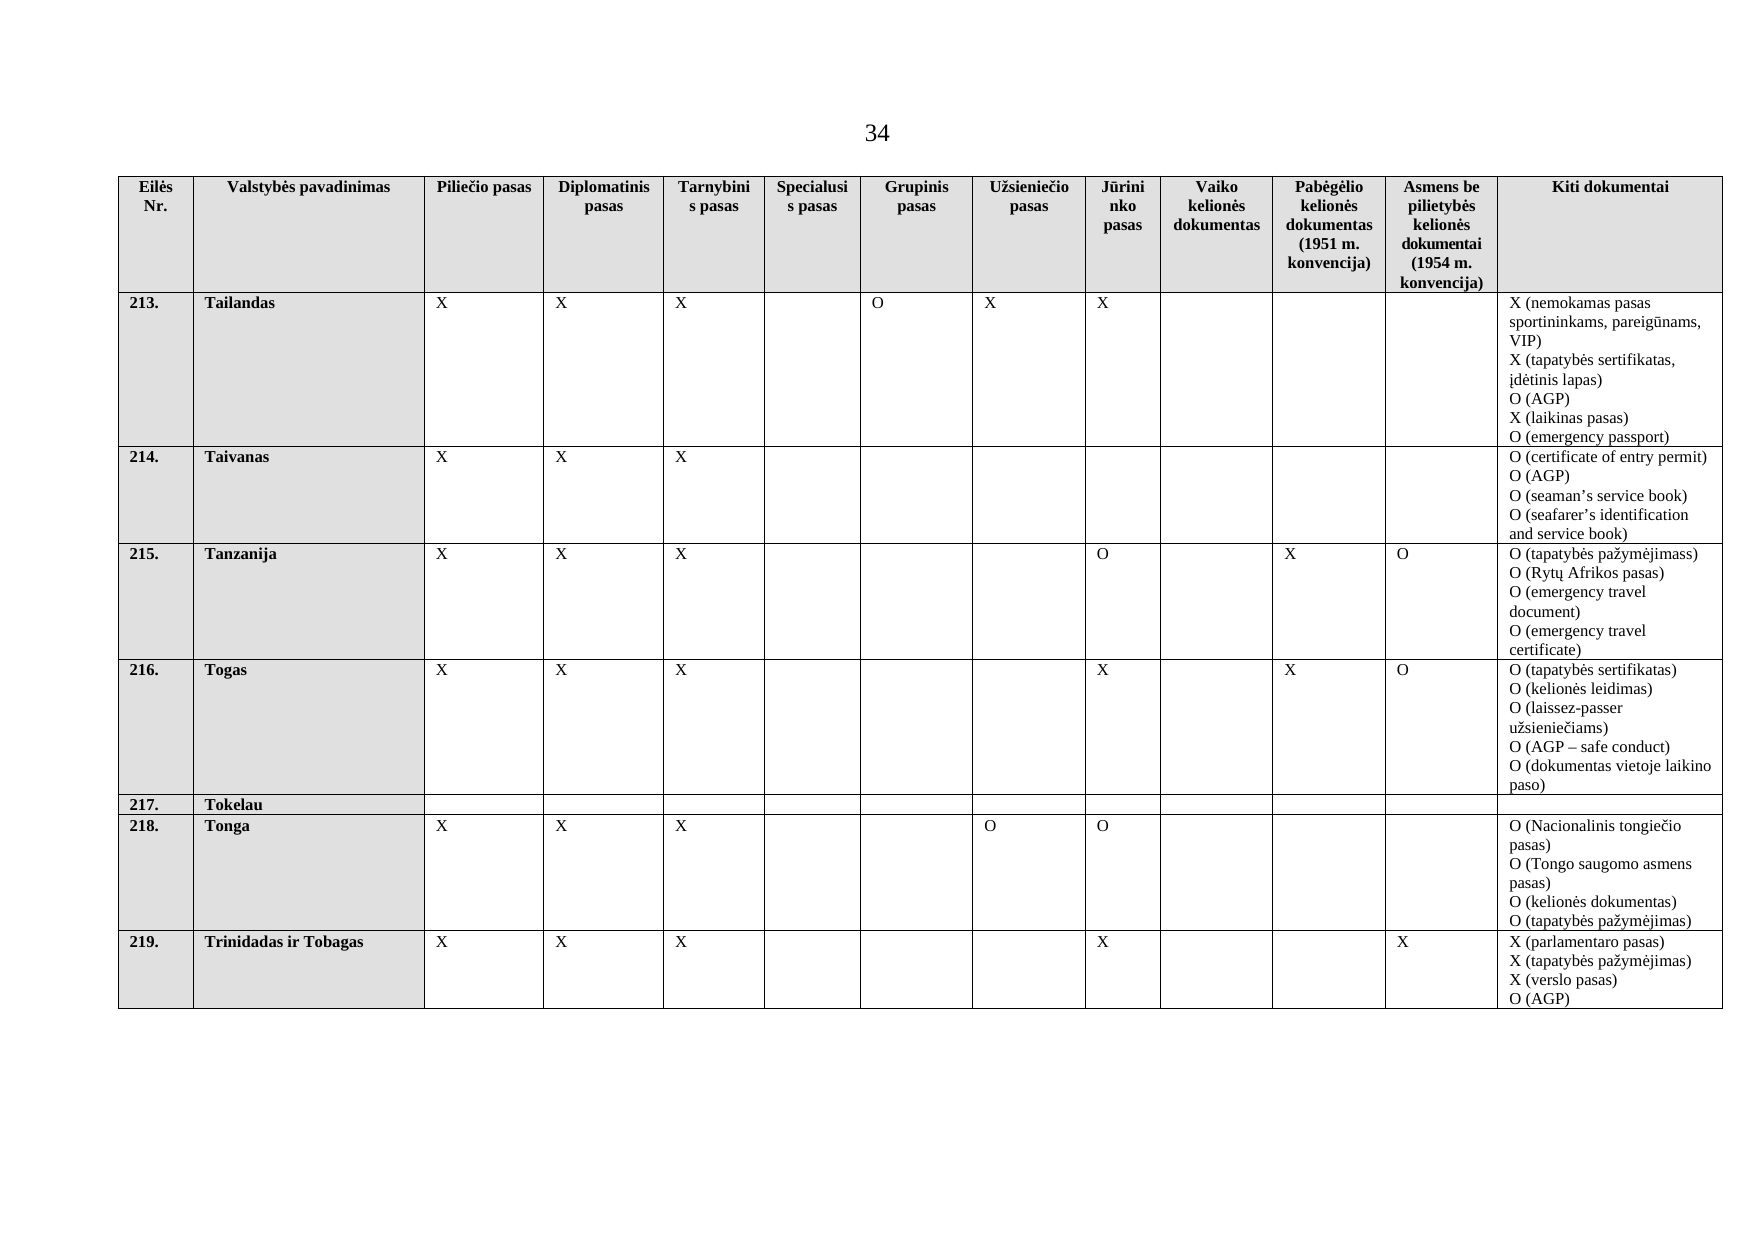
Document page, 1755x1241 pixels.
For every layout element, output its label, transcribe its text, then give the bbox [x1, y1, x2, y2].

table_cell [973, 931, 1085, 1008]
table_cell X [544, 931, 663, 1008]
table_cell [973, 795, 1085, 814]
table_cell O [1086, 815, 1160, 930]
table_cell [765, 795, 860, 814]
table_cell [425, 795, 543, 814]
table_header Asmens be pilietybės kelionės dokumentai (1954 m. konvencija) [1386, 177, 1497, 292]
table_cell X (parlamentaro pasas) X (tapatybės pažymėjimas) X (verslo pasas) O (AGP) [1498, 931, 1722, 1008]
table_header Tarnybinis pasas [664, 177, 764, 292]
table_cell [664, 795, 764, 814]
table_header Pabėgėlio kelionės dokumentas (1951 m. konvencija) [1273, 177, 1385, 292]
table_cell [1273, 931, 1385, 1008]
table_cell O [861, 293, 972, 446]
table_cell [1386, 447, 1497, 543]
table_cell [765, 544, 860, 659]
table_header Kiti dokumentai [1498, 177, 1722, 292]
table_cell [1086, 447, 1160, 543]
table_cell Tailandas [194, 293, 424, 446]
table_cell X [973, 293, 1085, 446]
table_header Užsieniečio pasas [973, 177, 1085, 292]
table_header Specialusis pasas [765, 177, 860, 292]
table_cell [765, 293, 860, 446]
table_cell X [664, 815, 764, 930]
table_cell [1386, 815, 1497, 930]
table_cell [1161, 447, 1272, 543]
table_cell [1161, 544, 1272, 659]
table_cell X [544, 293, 663, 446]
table_cell O (tapatybės pažymėjimass) O (Rytų Afrikos pasas) O (emergency travel document) O (emergency travel certificate) [1498, 544, 1722, 659]
table_header Valstybės pavadinimas [194, 177, 424, 292]
table_header Eilės Nr. [119, 177, 193, 292]
table_cell O [1386, 660, 1497, 794]
table_cell [1273, 815, 1385, 930]
table_cell O (tapatybės sertifikatas) O (kelionės leidimas) O (laissez-passer užsieniečiams) O (AGP – safe conduct) O (dokumentas vietoje laikino paso) [1498, 660, 1722, 794]
table_cell X [425, 931, 543, 1008]
table_cell X [1086, 293, 1160, 446]
table_cell X [544, 447, 663, 543]
table_cell [861, 447, 972, 543]
table_cell [1161, 293, 1272, 446]
table_cell [765, 660, 860, 794]
table_cell [973, 447, 1085, 543]
table_header Grupinis pasas [861, 177, 972, 292]
table_cell [765, 447, 860, 543]
table_cell X [425, 293, 543, 446]
table_cell X [1386, 931, 1497, 1008]
table_cell X [1086, 931, 1160, 1008]
table_header Vaiko kelionės dokumentas [1161, 177, 1272, 292]
table_cell [1161, 660, 1272, 794]
table_cell [861, 660, 972, 794]
table_cell X [425, 447, 543, 543]
table_cell O [973, 815, 1085, 930]
table_cell [1386, 795, 1497, 814]
table_cell X [425, 815, 543, 930]
table_cell X [664, 293, 764, 446]
table_cell 216. [119, 660, 193, 794]
table_cell [1161, 815, 1272, 930]
table_cell [1161, 931, 1272, 1008]
table_cell [861, 544, 972, 659]
table_cell [1273, 447, 1385, 543]
table_cell X [425, 660, 543, 794]
table_cell Togas [194, 660, 424, 794]
table_cell 214. [119, 447, 193, 543]
table_cell X [664, 447, 764, 543]
table_cell O [1386, 544, 1497, 659]
table_cell [1386, 293, 1497, 446]
table_header Piliečio pasas [425, 177, 543, 292]
table_cell X [1273, 544, 1385, 659]
table_cell X [1273, 660, 1385, 794]
table_cell X [1086, 660, 1160, 794]
table_cell O [1086, 544, 1160, 659]
table_cell [973, 660, 1085, 794]
table_cell [1498, 795, 1722, 814]
table_cell Tanzanija [194, 544, 424, 659]
table_cell 218. [119, 815, 193, 930]
table_header Jūrininko pasas [1086, 177, 1160, 292]
table_cell [765, 815, 860, 930]
table_cell [544, 795, 663, 814]
table_cell X [664, 660, 764, 794]
table_cell O (certificate of entry permit) O (AGP) O (seaman’s service book) O (seafarer’s identification and service book) [1498, 447, 1722, 543]
table_cell X [544, 544, 663, 659]
table_cell [861, 931, 972, 1008]
table_cell O (Nacionalinis tongiečio pasas) O (Tongo saugomo asmens pasas) O (kelionės dokumentas) O (tapatybės pažymėjimas) [1498, 815, 1722, 930]
table_cell 219. [119, 931, 193, 1008]
table_cell X (nemokamas pasas sportininkams, pareigūnams, VIP) X (tapatybės sertifikatas, įdėtinis lapas) O (AGP) X (laikinas pasas) O (emergency passport) [1498, 293, 1722, 446]
table_cell [1161, 795, 1272, 814]
table_cell 213. [119, 293, 193, 446]
table_cell [861, 795, 972, 814]
table_cell X [664, 931, 764, 1008]
table_cell X [544, 660, 663, 794]
table_cell X [425, 544, 543, 659]
table_cell X [544, 815, 663, 930]
table_cell [1273, 795, 1385, 814]
table_cell [861, 815, 972, 930]
table_cell Tonga [194, 815, 424, 930]
table_cell [765, 931, 860, 1008]
table_cell [973, 544, 1085, 659]
table_cell Trinidadas ir Tobagas [194, 931, 424, 1008]
table_cell [1273, 293, 1385, 446]
table_header Diplomatinis pasas [544, 177, 663, 292]
table_cell 215. [119, 544, 193, 659]
table_cell Tokelau [194, 795, 424, 814]
table_cell Taivanas [194, 447, 424, 543]
table_cell [1086, 795, 1160, 814]
table_cell X [664, 544, 764, 659]
table_cell 217. [119, 795, 193, 814]
